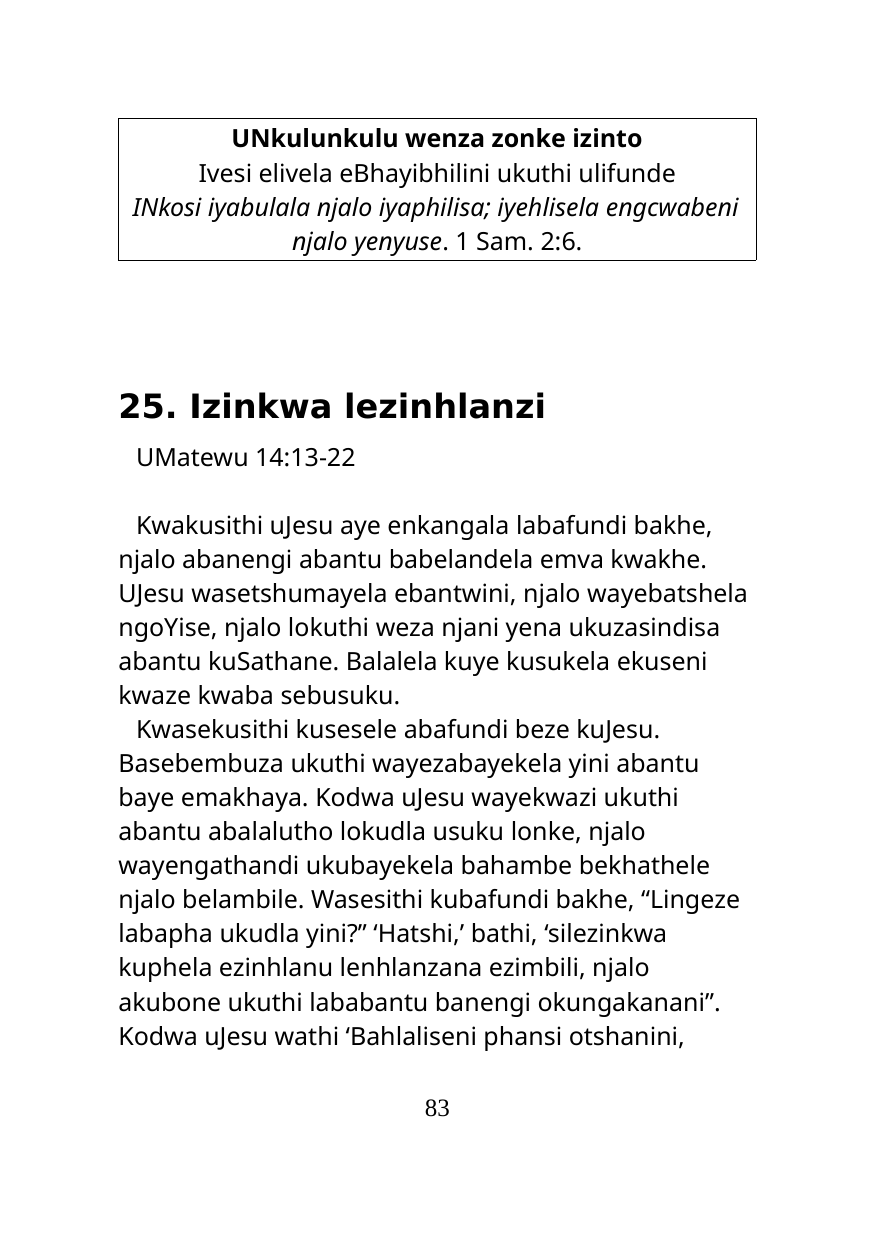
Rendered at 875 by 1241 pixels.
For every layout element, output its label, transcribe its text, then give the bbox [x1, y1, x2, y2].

text UMatewu 14:13-22 [118, 439, 756, 473]
text Kwakusithi uJesu aye enkangala labafundi bakhe, njalo abanengi abantu babelandela emva kwakhe. UJesu wasetshumayela ebantwini, njalo wayebatshela ngoYise, njalo lokuthi weza njani yena ukuzasindisa abantu kuSathane. Balalela kuye kusukela ekuseni kwaze kwaba sebusuku. [118, 507, 756, 712]
text Ivesi elivela eBhayibhilini ukuthi ulifunde [119, 152, 756, 186]
text INkosi iyabulala njalo iyaphilisa; iyehlisela engcwabeni njalo yenyuse. 1 Sam. 2:6. [119, 186, 756, 260]
text Kwasekusithi kusesele abafundi beze kuJesu. Basebembuza ukuthi wayezabayekela yini abantu baye emakhaya. Kodwa uJesu wayekwazi ukuthi abantu abalalutho lokudla usuku lonke, njalo wayengathandi ukubayekela bahambe bekhathele njalo belambile. Wasesithi kubafundi bakhe, “Lingeze labapha ukudla yini?” ‘Hatshi,’ bathi, ‘silezinkwa kuphela ezinhlanu lenhlanzana ezimbili, njalo akubone ukuthi lababantu banengi okungakanani”. Kodwa uJesu wathi ‘Bahlaliseni phansi otshanini, [118, 712, 756, 1052]
text UNkulunkulu wenza zonke izinto [119, 119, 756, 152]
subtitle 25. Izinkwa lezinhlanzi [118, 388, 756, 427]
